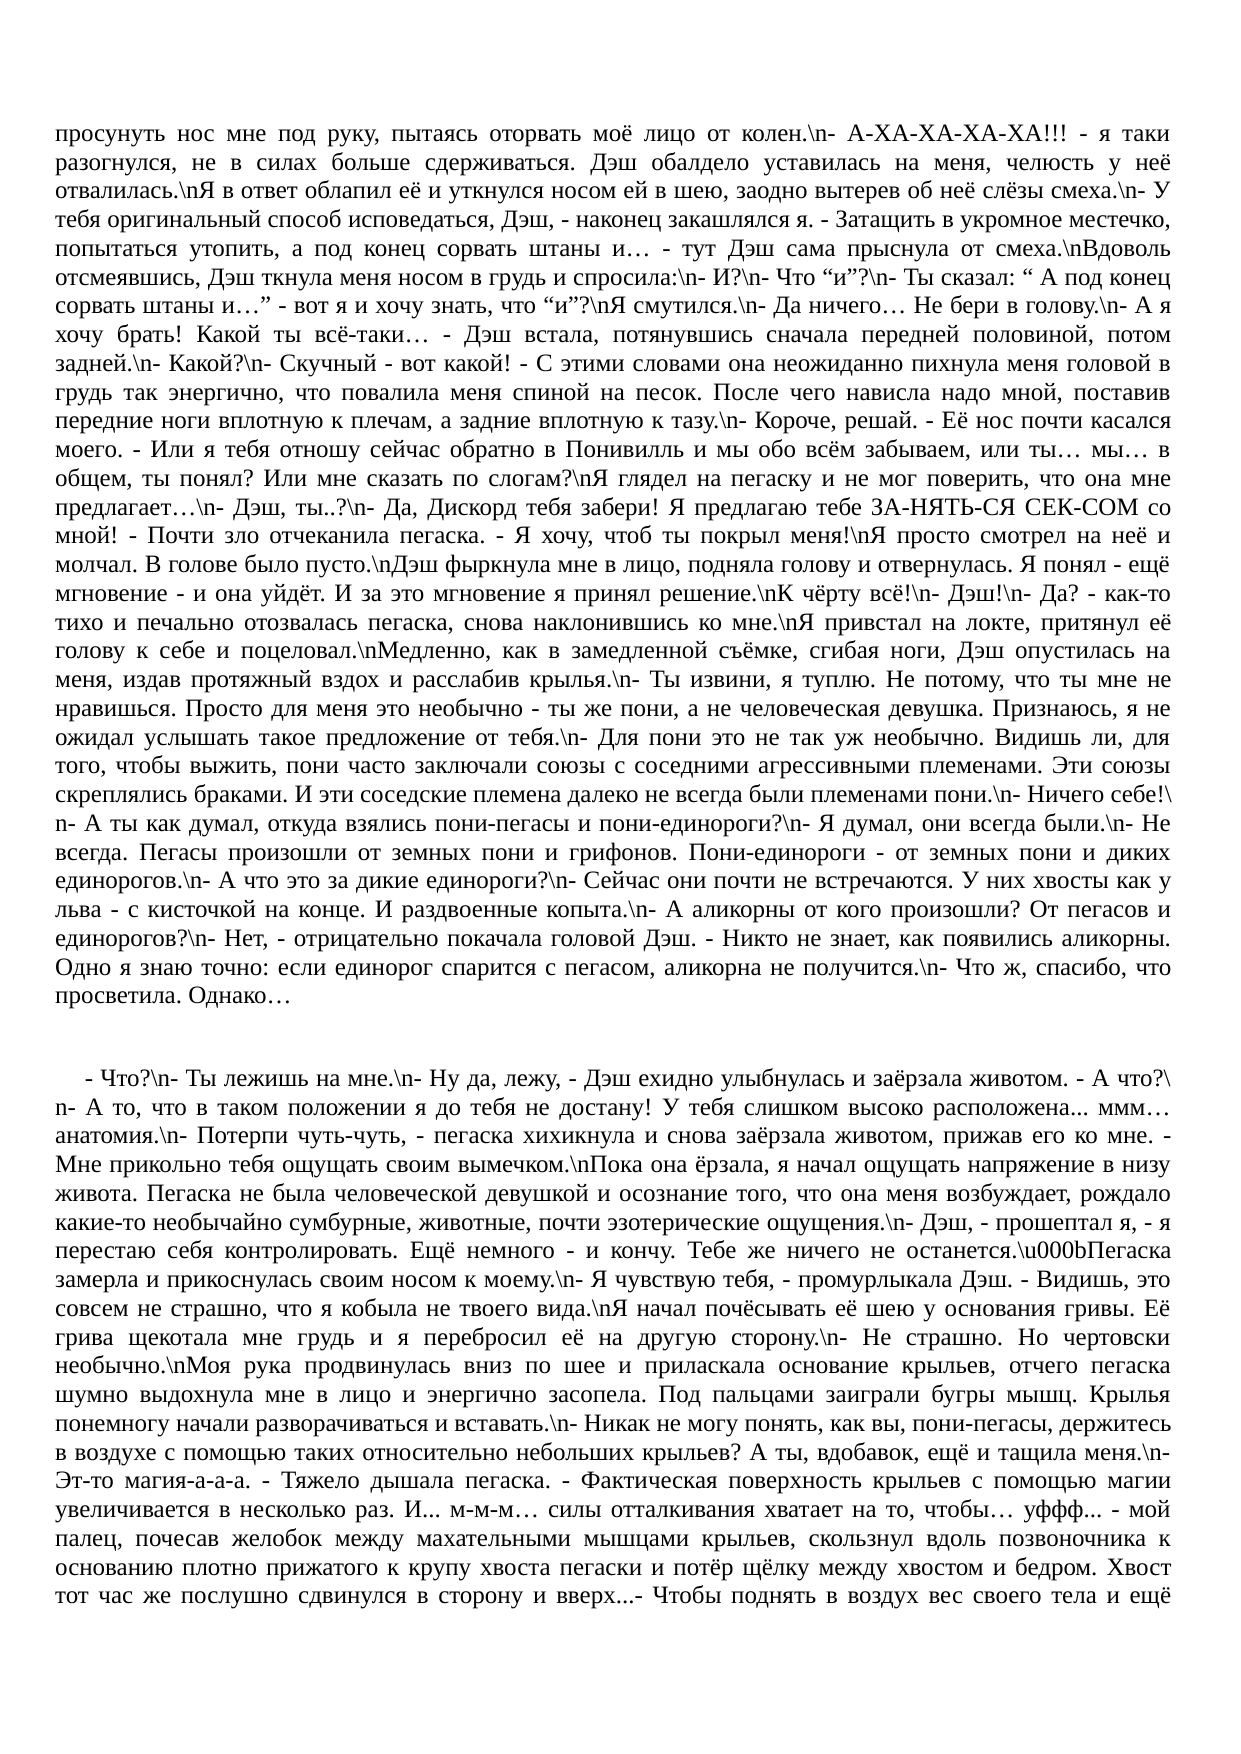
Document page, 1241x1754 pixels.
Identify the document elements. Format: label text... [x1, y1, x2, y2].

text просунуть нос мне под руку, пытаясь оторвать моё лицо от колен.\n- А-ХА-ХА-ХА-ХА!!! - я таки разогнулся, не в силах больше сдерживаться. Дэш обалдело уставилась на меня, челюсть у неё отвалилась.\nЯ в ответ облапил её и уткнулся носом ей в шею, заодно вытерев об неё слёзы смеха.\n- У тебя оригинальный способ исповедаться, Дэш, - наконец закашлялся я. - Затащить в укромное местечко, попытаться утопить, а под конец сорвать штаны и… - тут Дэш сама прыснула от смеха.\nВдоволь отсмеявшись, Дэш ткнула меня носом в грудь и спросила:\n- И?\n- Что “и”?\n- Ты сказал: “ А под конец сорвать штаны и…” - вот я и хочу знать, что “и”?\nЯ смутился.\n- Да ничего… Не бери в голову.\n- А я хочу брать! Какой ты всё-таки… - Дэш встала, потянувшись сначала передней половиной, потом задней.\n- Какой?\n- Скучный - вот какой! - С этими словами она неожиданно пихнула меня головой в грудь так энергично, что повалила меня спиной на песок. После чего нависла надо мной, поставив передние ноги вплотную к плечам, а задние вплотную к тазу.\n- Короче, решай. - Её нос почти касался моего. - Или я тебя отношу сейчас обратно в Понивилль и мы обо всём забываем, или ты… мы… в общем, ты понял? Или мне сказать по слогам?\nЯ глядел на пегаску и не мог поверить, что она мне предлагает…\n- Дэш, ты..?\n- Да, Дискорд тебя забери! Я предлагаю тебе ЗА-НЯТЬ-СЯ СЕК-СОМ со мной! - Почти зло отчеканила пегаска. - Я хочу, чтоб ты покрыл меня!\nЯ просто смотрел на неё и молчал. В голове было пусто.\nДэш фыркнула мне в лицо, подняла голову и отвернулась. Я понял - ещё мгновение - и она уйдёт. И за это мгновение я принял решение.\nК чёрту всё!\n- Дэш!\n- Да? - как-то тихо и печально отозвалась пегаска, снова наклонившись ко мне.\nЯ привстал на локте, притянул её голову к себе и поцеловал.\nМедленно, как в замедленной съёмке, сгибая ноги, Дэш опустилась на меня, издав протяжный вздох и расслабив крылья.\n- Ты извини, я туплю. Не потому, что ты мне не нравишься. Просто для меня это необычно - ты же пони, а не человеческая девушка. Признаюсь, я не ожидал услышать такое предложение от тебя.\n- Для пони это не так уж необычно. Видишь ли, для того, чтобы выжить, пони часто заключали союзы с соседними агрессивными племенами. Эти союзы скреплялись браками. И эти соседские племена далеко не всегда были племенами пони.\n- Ничего себе!\n- А ты как думал, откуда взялись пони-пегасы и пони-единороги?\n- Я думал, они всегда были.\n- Не всегда. Пегасы произошли от земных пони и грифонов. Пони-единороги - от земных пони и диких единорогов.\n- А что это за дикие единороги?\n- Сейчас они почти не встречаются. У них хвосты как у льва - с кисточкой на конце. И раздвоенные копыта.\n- А аликорны от кого произошли? От пегасов и единорогов?\n- Нет, - отрицательно покачала головой Дэш. - Никто не знает, как появились аликорны. Одно я знаю точно: если единорог спарится с пегасом, аликорна не получится.\n- Что ж, спасибо, что просветила. Однако… [55, 118, 1172, 1009]
text - Что?\n- Ты лежишь на мне.\n- Ну да, лежу, - Дэш ехидно улыбнулась и заёрзала животом. - А что?\n- А то, что в таком положении я до тебя не достану! У тебя слишком высоко расположена... ммм… анатомия.\n- Потерпи чуть-чуть, - пегаска хихикнула и снова заёрзала животом, прижав его ко мне. - Мне прикольно тебя ощущать своим вымечком.\nПока она ёрзала, я начал ощущать напряжение в низу живота. Пегаска не была человеческой девушкой и осознание того, что она меня возбуждает, рождало какие-то необычайно сумбурные, животные, почти эзотерические ощущения.\n- Дэш, - прошептал я, - я перестаю себя контролировать. Ещё немного - и кончу. Тебе же ничего не останется.\u000bПегаска замерла и прикоснулась своим носом к моему.\n- Я чувствую тебя, - промурлыкала Дэш. - Видишь, это совсем не страшно, что я кобыла не твоего вида.\nЯ начал почёсывать её шею у основания гривы. Её грива щекотала мне грудь и я перебросил её на другую сторону.\n- Не страшно. Но чертовски необычно.\nМоя рука продвинулась вниз по шее и приласкала основание крыльев, отчего пегаска шумно выдохнула мне в лицо и энергично засопела. Под пальцами заиграли бугры мышц. Крылья понемногу начали разворачиваться и вставать.\n- Никак не могу понять, как вы, пони-пегасы, держитесь в воздухе с помощью таких относительно небольших крыльев? А ты, вдобавок, ещё и тащила меня.\n- Эт-то магия-а-а-а. - Тяжело дышала пегаска. - Фактическая поверхность крыльев с помощью магии увеличивается в несколько раз. И... м-м-м… силы отталкивания хватает на то, чтобы… уффф... - мой палец, почесав желобок между махательными мышцами крыльев, скользнул вдоль позвоночника к основанию плотно прижатого к крупу хвоста пегаски и потёр щёлку между хвостом и бедром. Хвост тот час же послушно сдвинулся в сторону и вверх...- Чтобы поднять в воздух вес своего тела и ещё [55, 1063, 1172, 1609]
